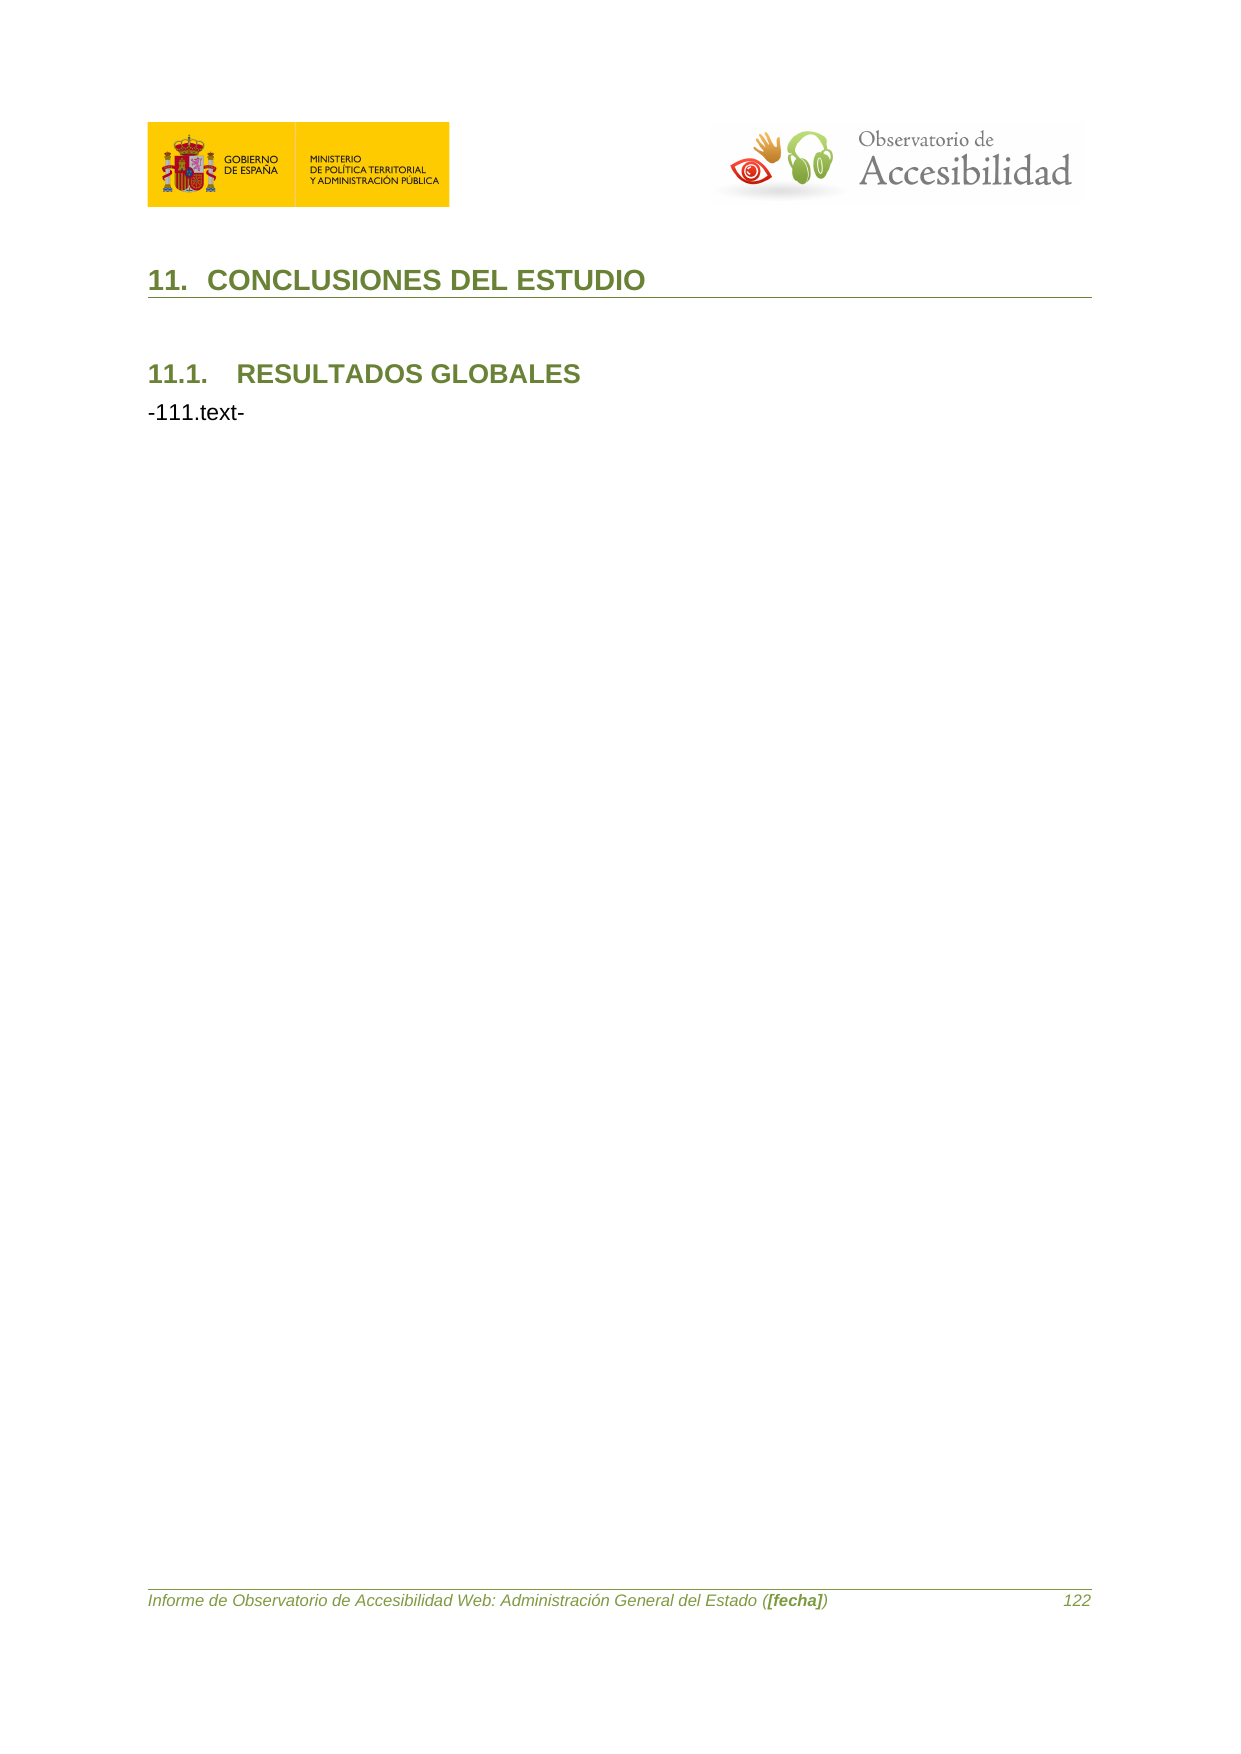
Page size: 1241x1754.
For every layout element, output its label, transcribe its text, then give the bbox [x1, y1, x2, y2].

list Resultados globales [148, 358, 1092, 389]
list Conclusiones del estudio [148, 263, 1092, 297]
text -111.text- [148, 398, 1092, 425]
